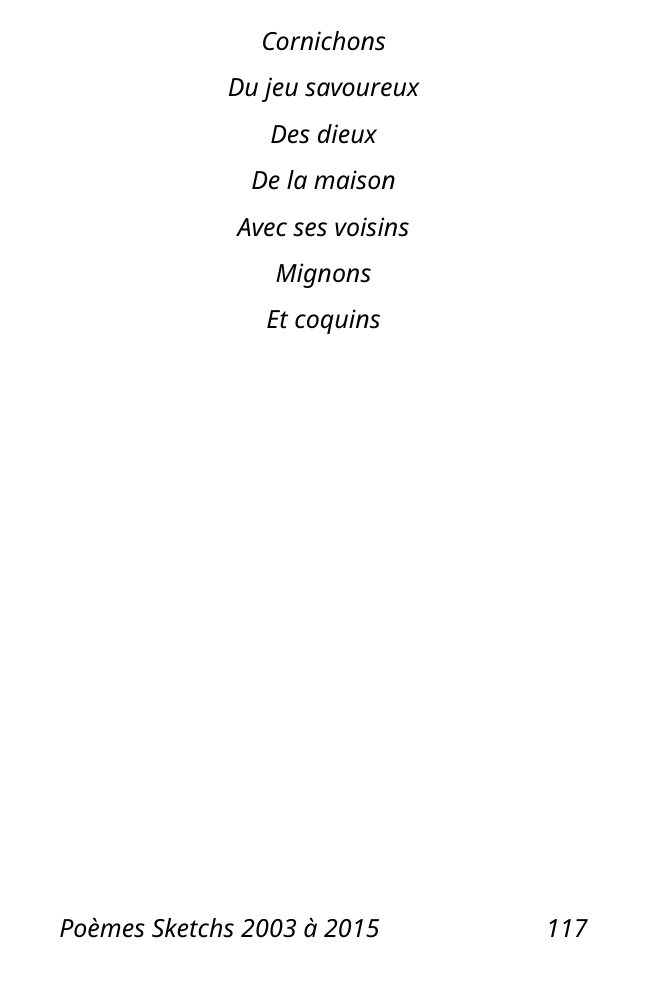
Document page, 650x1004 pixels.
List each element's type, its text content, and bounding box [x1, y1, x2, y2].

text Avec ses voisins [59, 209, 591, 243]
text Du jeu savoureux [59, 70, 591, 104]
text De la maison [59, 163, 591, 197]
text Mignons [59, 256, 591, 290]
text Cornichons [59, 24, 591, 58]
text Des dieux [59, 117, 591, 151]
text Et coquins [59, 302, 591, 336]
